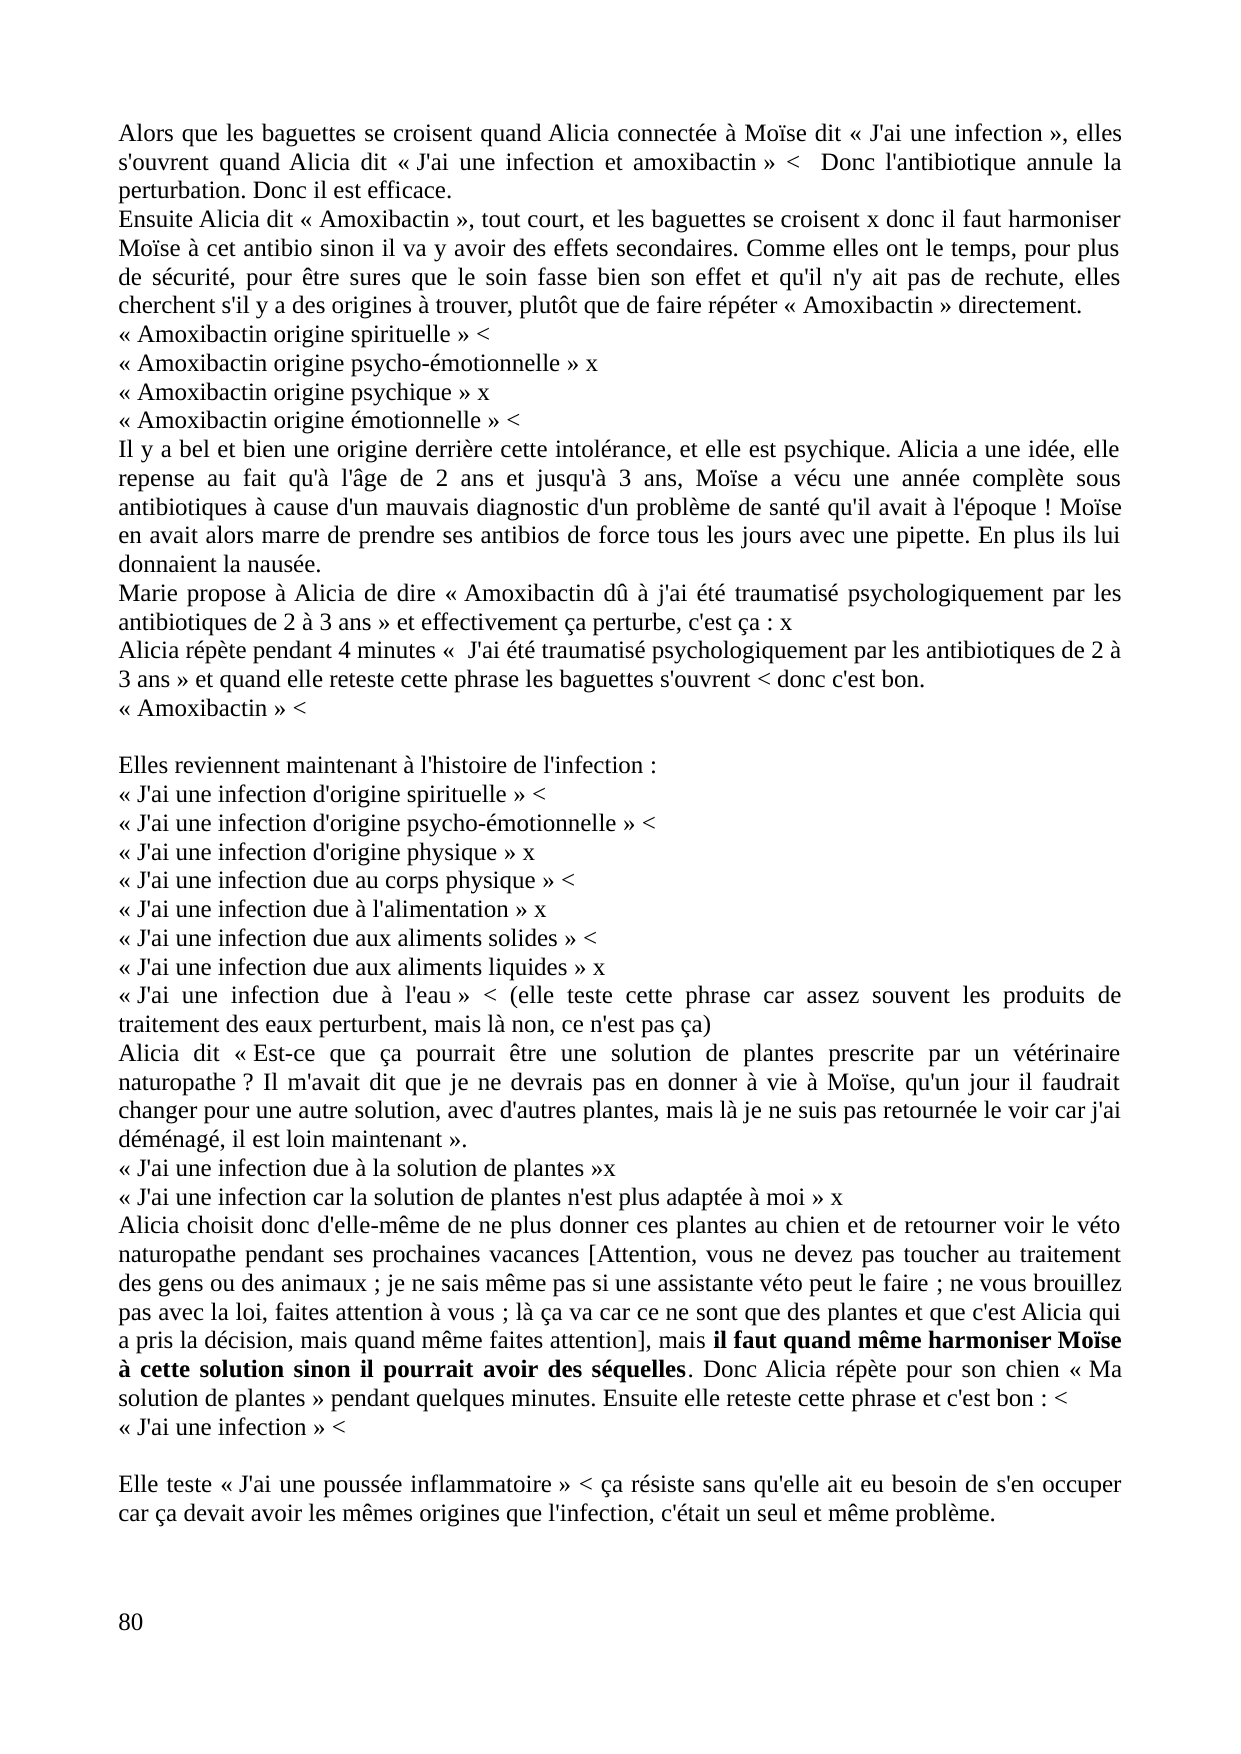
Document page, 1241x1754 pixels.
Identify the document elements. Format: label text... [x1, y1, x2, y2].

text Elles reviennent maintenant à l'histoire de l'infection : [118, 751, 1122, 779]
text « J'ai une infection car la solution de plantes n'est plus adaptée à moi » x [118, 1182, 1122, 1211]
text Ensuite Alicia dit « Amoxibactin », tout court, et les baguettes se croisent x donc il faut harmoniser Moïse à cet antibio sinon il va y avoir des effets secondaires. Comme elles ont le temps, pour plus de sécurité, pour être sures que le soin fasse bien son effet et qu'il n'y ait pas de rechute, elles cherchent s'il y a des origines à trouver, plutôt que de faire répéter « Amoxibactin » directement. [118, 204, 1122, 319]
text « J'ai une infection d'origine psycho-émotionnelle » < [118, 808, 1122, 837]
text « J'ai une infection due à l'eau » < (elle teste cette phrase car assez souvent les produits de traitement des eaux perturbent, mais là non, ce n'est pas ça) [118, 981, 1122, 1038]
text « Amoxibactin origine psychique » x [118, 377, 1122, 406]
text « J'ai une infection due aux aliments solides » < [118, 923, 1122, 952]
text Il y a bel et bien une origine derrière cette intolérance, et elle est psychique. Alicia a une idée, elle repense au fait qu'à l'âge de 2 ans et jusqu'à 3 ans, Moïse a vécu une année complète sous antibiotiques à cause d'un mauvais diagnostic d'un problème de santé qu'il avait à l'époque ! Moïse en avait alors marre de prendre ses antibios de force tous les jours avec une pipette. En plus ils lui donnaient la nausée. [118, 434, 1122, 578]
text « J'ai une infection due à la solution de plantes »x [118, 1153, 1122, 1182]
text Marie propose à Alicia de dire « Amoxibactin dû à j'ai été traumatisé psychologiquement par les antibiotiques de 2 à 3 ans » et effectivement ça perturbe, c'est ça : x [118, 578, 1122, 636]
text « Amoxibactin origine émotionnelle » < [118, 406, 1122, 434]
text Alors que les baguettes se croisent quand Alicia connectée à Moïse dit « J'ai une infection », elles s'ouvrent quand Alicia dit « J'ai une infection et amoxibactin » < Donc l'antibiotique annule la perturbation. Donc il est efficace. [118, 118, 1122, 204]
text « Amoxibactin origine spirituelle » < [118, 319, 1122, 348]
text « Amoxibactin » < [118, 693, 1122, 722]
text « Amoxibactin origine psycho-émotionnelle » x [118, 348, 1122, 377]
text « J'ai une infection d'origine physique » x [118, 837, 1122, 866]
text « J'ai une infection due à l'alimentation » x [118, 894, 1122, 923]
text Alicia répète pendant 4 minutes « J'ai été traumatisé psychologiquement par les antibiotiques de 2 à 3 ans » et quand elle reteste cette phrase les baguettes s'ouvrent < donc c'est bon. [118, 636, 1122, 693]
text Alicia dit « Est-ce que ça pourrait être une solution de plantes prescrite par un vétérinaire naturopathe ? Il m'avait dit que je ne devrais pas en donner à vie à Moïse, qu'un jour il faudrait changer pour une autre solution, avec d'autres plantes, mais là je ne suis pas retournée le voir car j'ai déménagé, il est loin maintenant ». [118, 1038, 1122, 1153]
text « J'ai une infection d'origine spirituelle » < [118, 779, 1122, 808]
text « J'ai une infection due au corps physique » < [118, 866, 1122, 894]
text « J'ai une infection » < [118, 1412, 1122, 1441]
text Elle teste « J'ai une poussée inflammatoire » < ça résiste sans qu'elle ait eu besoin de s'en occuper car ça devait avoir les mêmes origines que l'infection, c'était un seul et même problème. [118, 1469, 1122, 1527]
text Alicia choisit donc d'elle-même de ne plus donner ces plantes au chien et de retourner voir le véto naturopathe pendant ses prochaines vacances [Attention, vous ne devez pas toucher au traitement des gens ou des animaux ; je ne sais même pas si une assistante véto peut le faire ; ne vous brouillez pas avec la loi, faites attention à vous ; là ça va car ce ne sont que des plantes et que c'est Alicia qui a pris la décision, mais quand même faites attention], mais il faut quand même harmoniser Moïse à cette solution sinon il pourrait avoir des séquelles. Donc Alicia répète pour son chien « Ma solution de plantes » pendant quelques minutes. Ensuite elle reteste cette phrase et c'est bon : < [118, 1211, 1122, 1412]
text « J'ai une infection due aux aliments liquides » x [118, 952, 1122, 981]
